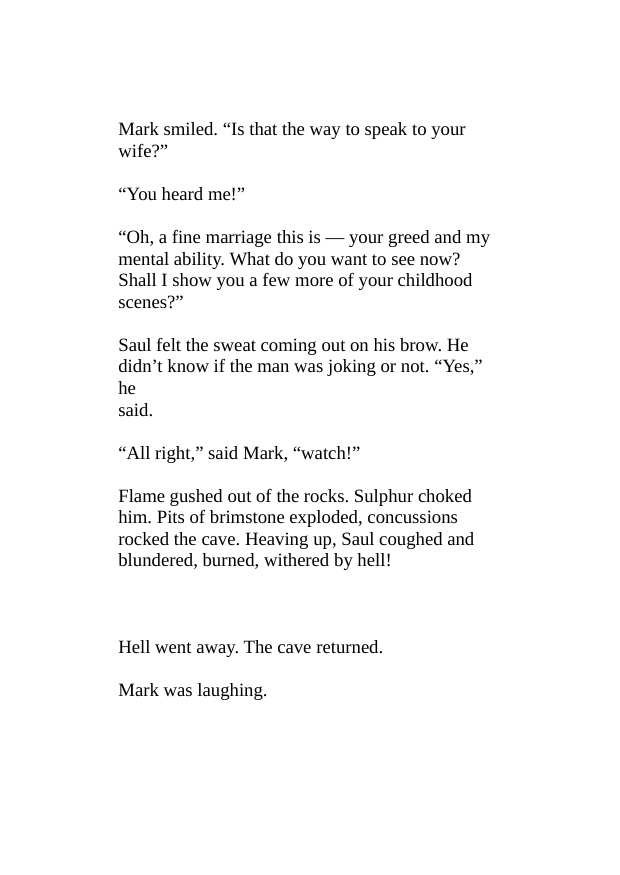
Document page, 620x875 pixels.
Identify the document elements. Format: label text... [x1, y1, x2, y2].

text Mark smiled. “Is that the way to speak to your wife?” “You heard me!” “Oh, a fine marriage this is — your greed and my mental ability. What do you want to see now? Shall I show you a few more of your childhood scenes?” Saul felt the sweat coming out on his brow. He didn’t know if the man was joking or not. “Yes,” he said. “All right,” said Mark, “watch!” Flame gushed out of the rocks. Sulphur choked him. Pits of brimstone exploded, concussions rocked the cave. Heaving up, Saul coughed and blundered, burned, withered by hell! Hell went away. The cave returned. Mark was laughing. [118, 118, 501, 700]
